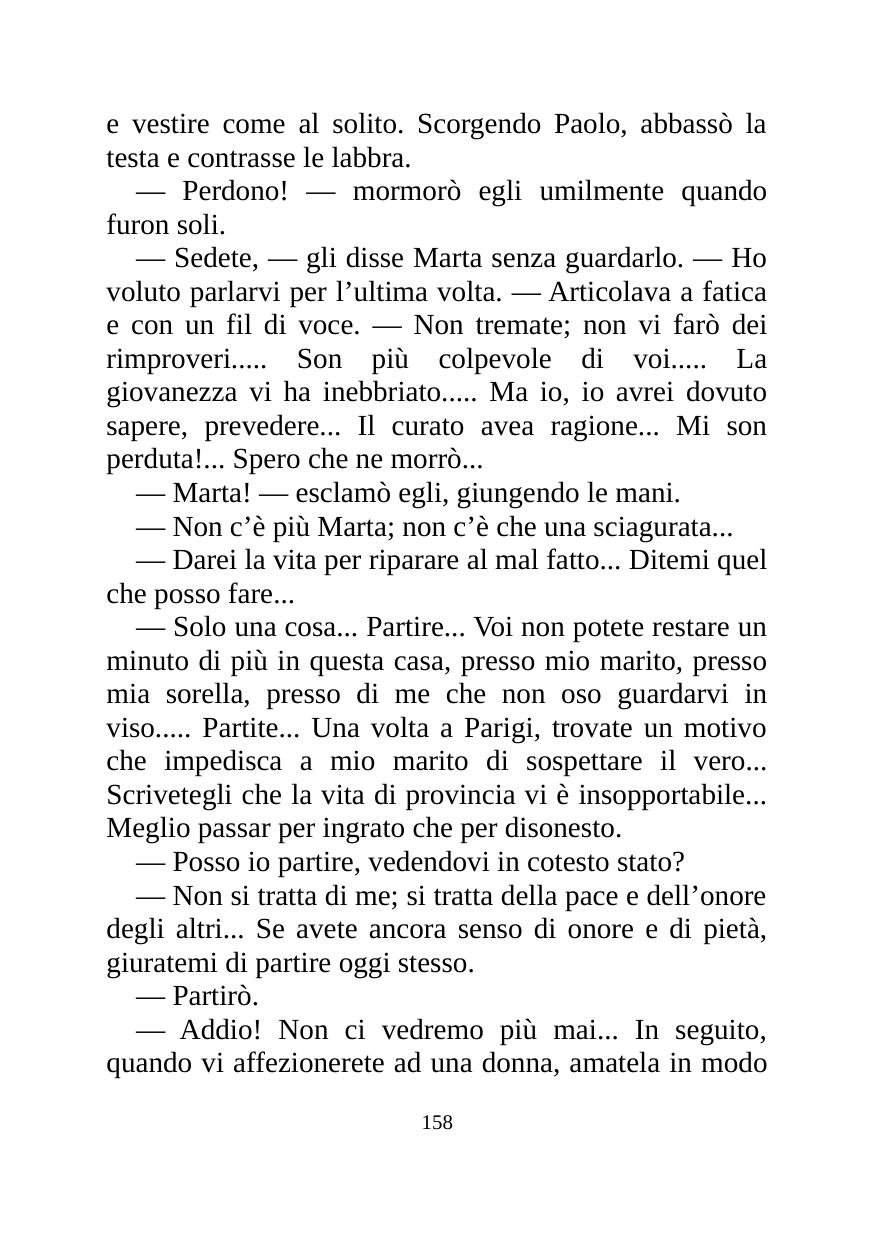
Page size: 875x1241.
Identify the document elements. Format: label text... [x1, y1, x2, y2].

text — Addio! Non ci vedremo più mai... In seguito, quando vi affezionerete ad una donna, amatela in modo [106, 1012, 768, 1079]
text — Darei la vita per riparare al mal fatto... Ditemi quel che posso fare... [106, 542, 768, 609]
text — Posso io partire, vedendovi in cotesto stato? [106, 844, 768, 878]
text — Solo una cosa... Partire... Voi non potete restare un minuto di più in questa casa, presso mio marito, presso mia sorella, presso di me che non oso guardarvi in viso..... Partite... Una volta a Parigi, trovate un motivo che impedisca a mio marito di sospettare il vero... Scrivetegli che la vita di provincia vi è insopportabile... Meglio passar per ingrato che per disonesto. [106, 609, 768, 844]
text — Non si tratta di me; si tratta della pace e dell’onore degli altri... Se avete ancora senso di onore e di pietà, giuratemi di partire oggi stesso. [106, 878, 768, 978]
text — Marta! — esclamò egli, giungendo le mani. [106, 475, 768, 509]
text — Partirò. [106, 978, 768, 1012]
text — Sedete, — gli disse Marta senza guardarlo. — Ho voluto parlarvi per l’ultima volta. — Articolava a fatica e con un fil di voce. — Non tremate; non vi farò dei rimproveri..... Son più colpevole di voi..... La giovanezza vi ha inebbriato..... Ma io, io avrei dovuto sapere, prevedere... Il curato avea ragione... Mi son perduta!... Spero che ne morrò... [106, 240, 768, 475]
text — Perdono! — mormorò egli umilmente quando furon soli. [106, 173, 768, 240]
text — Non c’è più Marta; non c’è che una sciagurata... [106, 509, 768, 542]
text e vestire come al solito. Scorgendo Paolo, abbassò la testa e contrasse le labbra. [106, 106, 768, 173]
